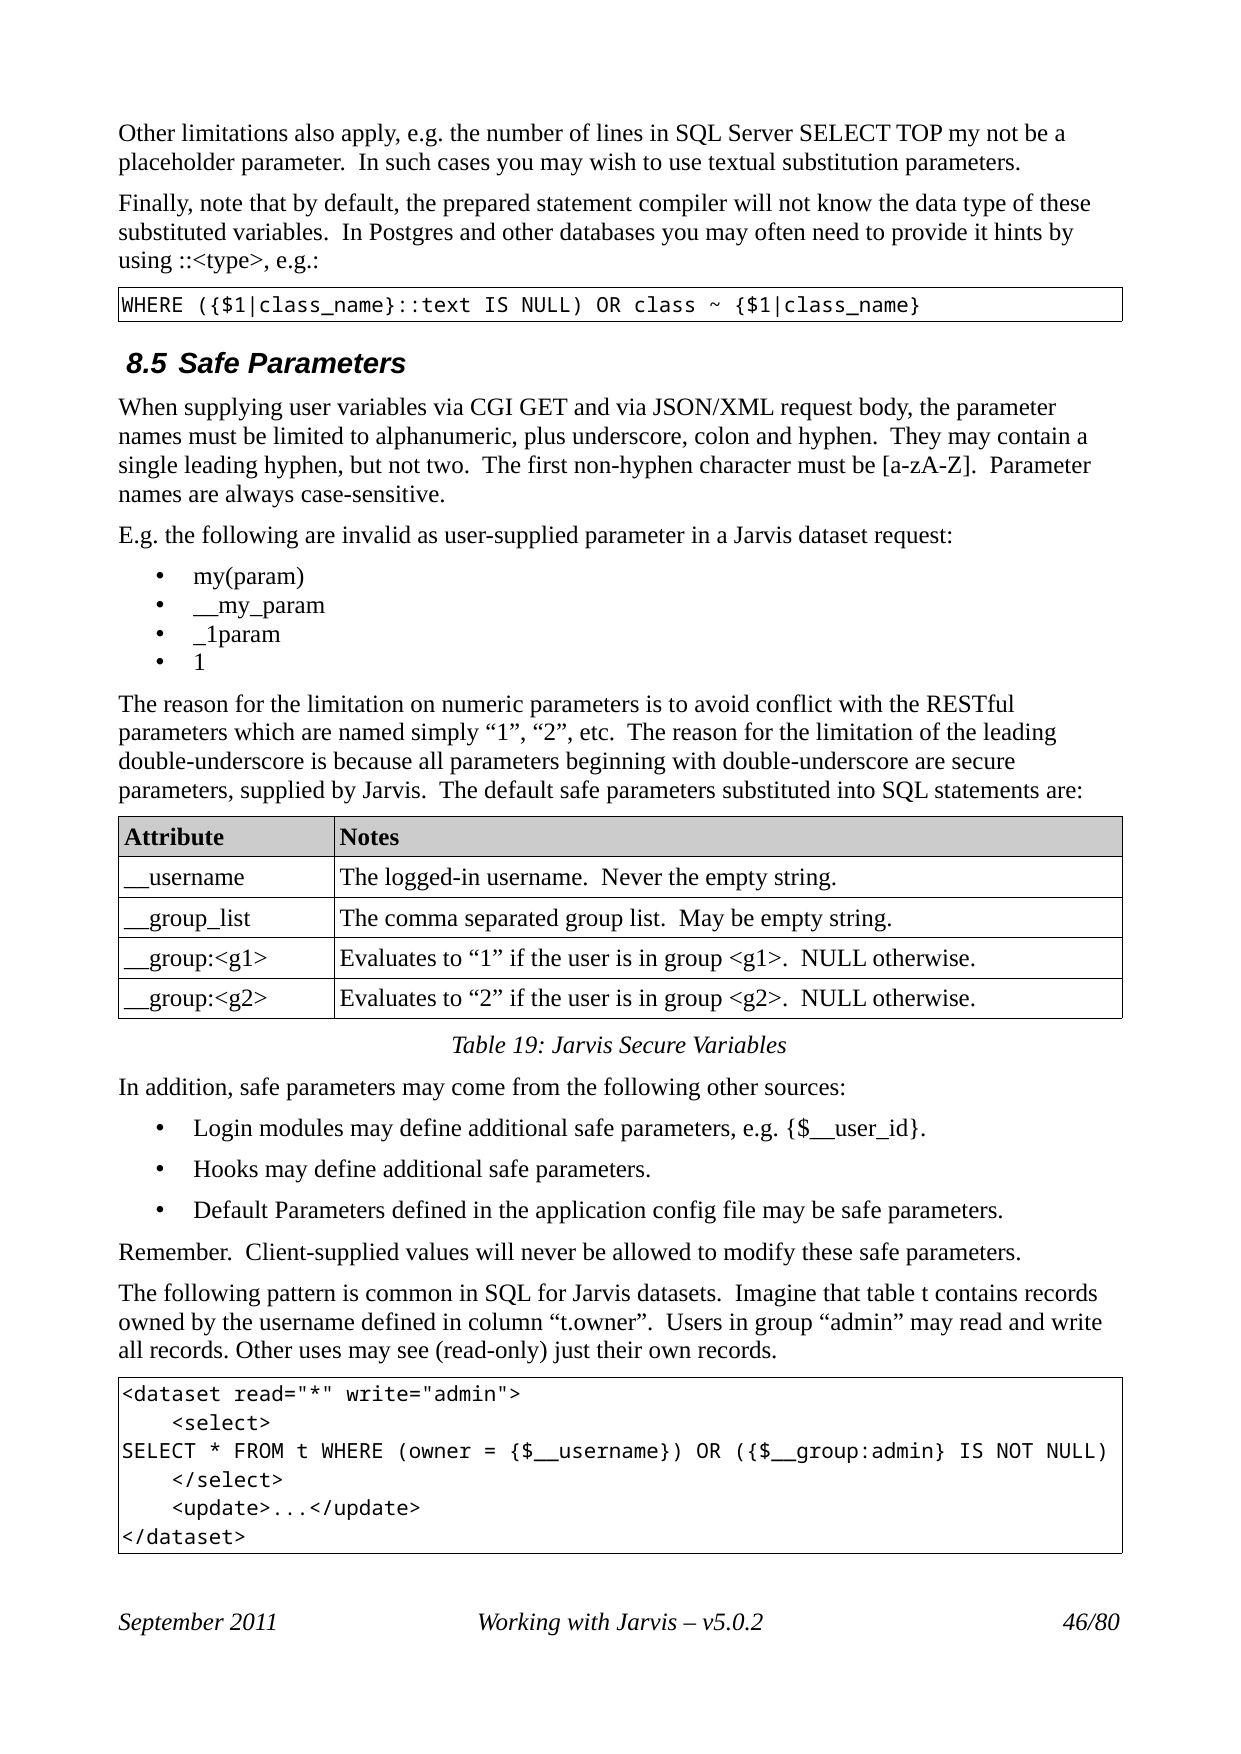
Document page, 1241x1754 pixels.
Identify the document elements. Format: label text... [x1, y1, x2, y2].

list Hooks may define additional safe parameters. [156, 1154, 1122, 1183]
text The reason for the limitation on numeric parameters is to avoid conflict with the RESTful parameters which are named simply “1”, “2”, etc. The reason for the limitation of the leading double-underscore is because all parameters beginning with double-underscore are secure parameters, supplied by Jarvis. The default safe parameters substituted into SQL statements are: [118, 689, 1122, 804]
list __my_param [156, 590, 1122, 619]
text <select> [119, 1405, 1122, 1433]
text Other limitations also apply, e.g. the number of lines in SQL Server SELECT TOP my not be a placeholder parameter. In such cases you may wish to use textual substitution parameters. [118, 118, 1122, 176]
list _1param [156, 619, 1122, 647]
list Default Parameters defined in the application config file may be safe parameters. [156, 1195, 1122, 1224]
table_cell Evaluates to “1” if the user is in group <g1>. NULL otherwise. [335, 938, 1122, 977]
text Finally, note that by default, the prepared statement compiler will not know the data type of these substituted variables. In Postgres and other databases you may often need to provide it hints by using ::<type>, e.g.: [118, 188, 1122, 274]
text </select> [119, 1462, 1122, 1490]
text <update>...</update> [119, 1490, 1122, 1519]
text The following pattern is common in SQL for Jarvis datasets. Imagine that table t contains records owned by the username defined in column “t.owner”. Users in group “admin” may read and write all records. Other uses may see (read-only) just their own records. [118, 1278, 1122, 1364]
text </dataset> [119, 1519, 1122, 1553]
table_cell Evaluates to “2” if the user is in group <g2>. NULL otherwise. [335, 979, 1122, 1018]
table_cell __group:<g1> [119, 938, 334, 977]
text <dataset read="*" write="admin"> [119, 1378, 1122, 1405]
subtitle Safe Parameters [118, 346, 1122, 380]
table_cell The logged-in username. Never the empty string. [335, 857, 1122, 897]
table_header Attribute [119, 817, 334, 856]
text When supplying user variables via CGI GET and via JSON/XML request body, the parameter names must be limited to alphanumeric, plus underscore, colon and hyphen. They may contain a single leading hyphen, but not two. The first non-hyphen character must be [a-zA-Z]. Parameter names are always case-sensitive. [118, 392, 1122, 507]
list Login modules may define additional safe parameters, e.g. {$__user_id}. [156, 1113, 1122, 1142]
text SELECT * FROM t WHERE (owner = {$__username}) OR ({$__group:admin} IS NOT NULL) [119, 1433, 1122, 1462]
text E.g. the following are invalid as user-supplied parameter in a Jarvis dataset request: [118, 520, 1122, 549]
table_cell The comma separated group list. May be empty string. [335, 898, 1122, 937]
text Table 19: Jarvis Secure Variables [118, 1030, 1122, 1059]
text Remember. Client-supplied values will never be allowed to modify these safe parameters. [118, 1237, 1122, 1265]
table_cell __group:<g2> [119, 979, 334, 1018]
list my(param) [156, 561, 1122, 590]
table_header Notes [335, 817, 1122, 856]
table_cell __username [119, 857, 334, 897]
table_cell __group_list [119, 898, 334, 937]
text In addition, safe parameters may come from the following other sources: [118, 1072, 1122, 1100]
list 1 [156, 647, 1122, 676]
text WHERE ({$1|class_name}::text IS NULL) OR class ~ {$1|class_name} [119, 288, 1122, 321]
